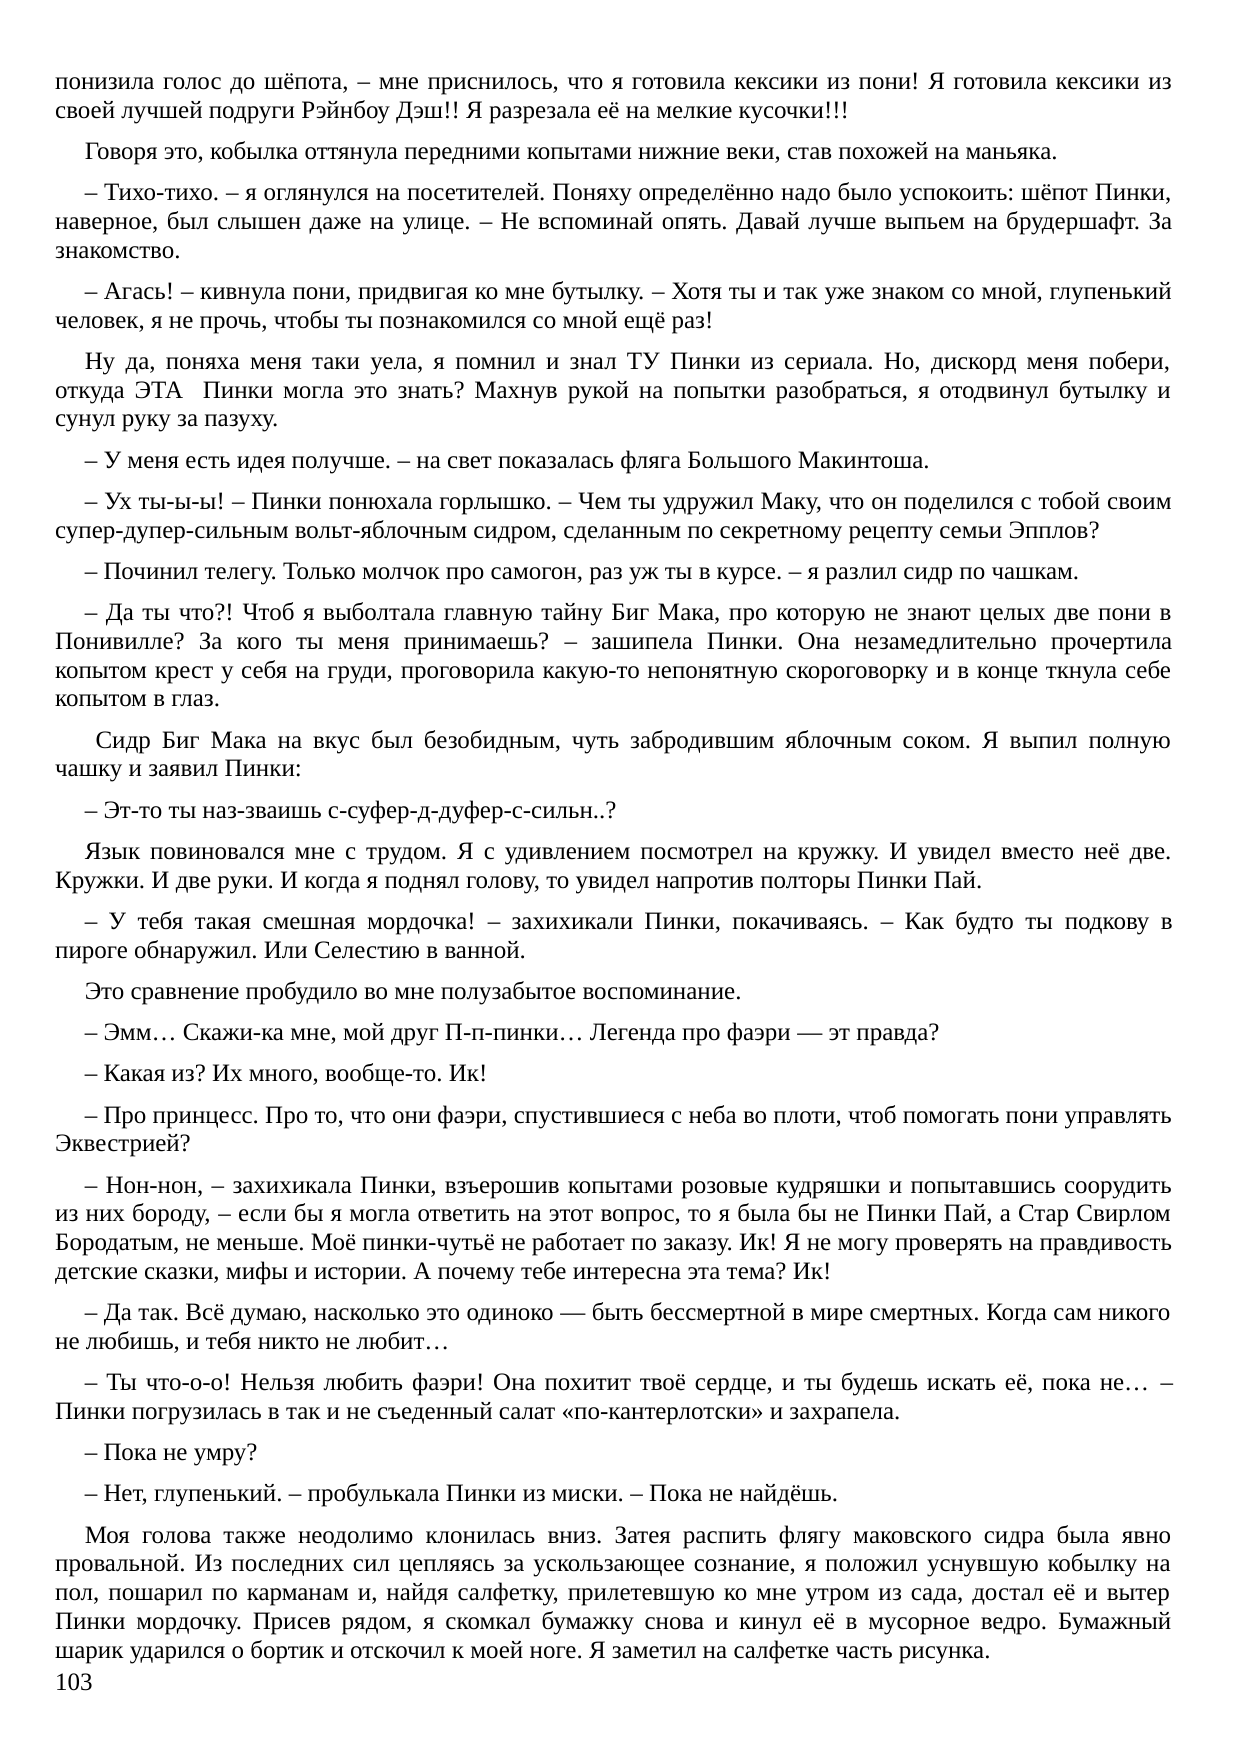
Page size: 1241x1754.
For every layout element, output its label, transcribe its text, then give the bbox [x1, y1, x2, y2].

text – Пока не умру? [55, 1437, 1173, 1466]
text – У тебя такая смешная мордочка! – захихикали Пинки, покачиваясь. – Как будто ты подкову в пироге обнаружил. Или Селестию в ванной. [55, 906, 1173, 963]
text Сидр Биг Мака на вкус был безобидным, чуть забродившим яблочным соком. Я выпил полную чашку и заявил Пинки: [55, 725, 1173, 782]
text – Да так. Всё думаю, насколько это одиноко — быть бессмертной в мире смертных. Когда сам никого не любишь, и тебя никто не любит… [55, 1297, 1173, 1355]
text – Починил телегу. Только молчок про самогон, раз уж ты в курсе. – я разлил сидр по чашкам. [55, 556, 1173, 585]
text Это сравнение пробудило во мне полузабытое воспоминание. [55, 976, 1173, 1005]
text – Нон-нон, – захихикала Пинки, взъерошив копытами розовые кудряшки и попытавшись соорудить из них бороду, – если бы я могла ответить на этот вопрос, то я была бы не Пинки Пай, а Стар Свирлом Бородатым, не меньше. Моё пинки-чутьё не работает по заказу. Ик! Я не могу проверять на правдивость детские сказки, мифы и истории. А почему тебе интересна эта тема? Ик! [55, 1170, 1173, 1285]
text – Про принцесс. Про то, что они фаэри, спустившиеся с неба во плоти, чтоб помогать пони управлять Эквестрией? [55, 1100, 1173, 1157]
text Ну да, поняха меня таки уела, я помнил и знал ТУ Пинки из сериала. Но, дискорд меня побери, откуда ЭТА Пинки могла это знать? Махнув рукой на попытки разобраться, я отодвинул бутылку и сунул руку за пазуху. [55, 346, 1173, 432]
text Говоря это, кобылка оттянула передними копытами нижние веки, став похожей на маньяка. [55, 136, 1173, 165]
text Моя голова также неодолимо клонилась вниз. Затея распить флягу маковского сидра была явно провальной. Из последних сил цепляясь за ускользающее сознание, я положил уснувшую кобылку на пол, пошарил по карманам и, найдя салфетку, прилетевшую ко мне утром из сада, достал её и вытер Пинки мордочку. Присев рядом, я скомкал бумажку снова и кинул её в мусорное ведро. Бумажный шарик ударился о бортик и отскочил к моей ноге. Я заметил на салфетке часть рисунка. [55, 1520, 1173, 1663]
text – Нет, глупенький. – пробулькала Пинки из миски. – Пока не найдёшь. [55, 1478, 1173, 1507]
text понизила голос до шёпота, – мне приснилось, что я готовила кексики из пони! Я готовила кексики из своей лучшей подруги Рэйнбоу Дэш!! Я разрезала её на мелкие кусочки!!! [55, 66, 1173, 123]
text – Ты что-о-о! Нельзя любить фаэри! Она похитит твоё сердце, и ты будешь искать её, пока не… – Пинки погрузилась в так и не съеденный салат «по-кантерлотски» и захрапела. [55, 1367, 1173, 1425]
text – Какая из? Их много, вообще-то. Ик! [55, 1058, 1173, 1087]
text – Тихо-тихо. – я оглянулся на посетителей. Поняху определённо надо было успокоить: шёпот Пинки, наверное, был слышен даже на улице. – Не вспоминай опять. Давай лучше выпьем на брудершафт. За знакомство. [55, 177, 1173, 263]
text – У меня есть идея получше. – на свет показалась фляга Большого Макинтоша. [55, 445, 1173, 473]
text – Да ты что?! Чтоб я выболтала главную тайну Биг Мака, про которую не знают целых две пони в Понивилле? За кого ты меня принимаешь? – зашипела Пинки. Она незамедлительно прочертила копытом крест у себя на груди, проговорила какую-то непонятную скороговорку и в конце ткнула себе копытом в глаз. [55, 597, 1173, 712]
text – Эт-то ты наз-зваишь с-суфер-д-дуфер-с-сильн..? [55, 795, 1173, 823]
text – Ух ты-ы-ы! – Пинки понюхала горлышко. – Чем ты удружил Маку, что он поделился с тобой своим супер-дупер-сильным вольт-яблочным сидром, сделанным по секретному рецепту семьи Эпплов? [55, 486, 1173, 543]
text Язык повиновался мне с трудом. Я с удивлением посмотрел на кружку. И увидел вместо неё две. Кружки. И две руки. И когда я поднял голову, то увидел напротив полторы Пинки Пай. [55, 836, 1173, 893]
text – Эмм… Скажи-ка мне, мой друг П-п-пинки… Легенда про фаэри — эт правда? [55, 1017, 1173, 1046]
text – Агась! – кивнула пони, придвигая ко мне бутылку. – Хотя ты и так уже знаком со мной, глупенький человек, я не прочь, чтобы ты познакомился со мной ещё раз! [55, 276, 1173, 333]
